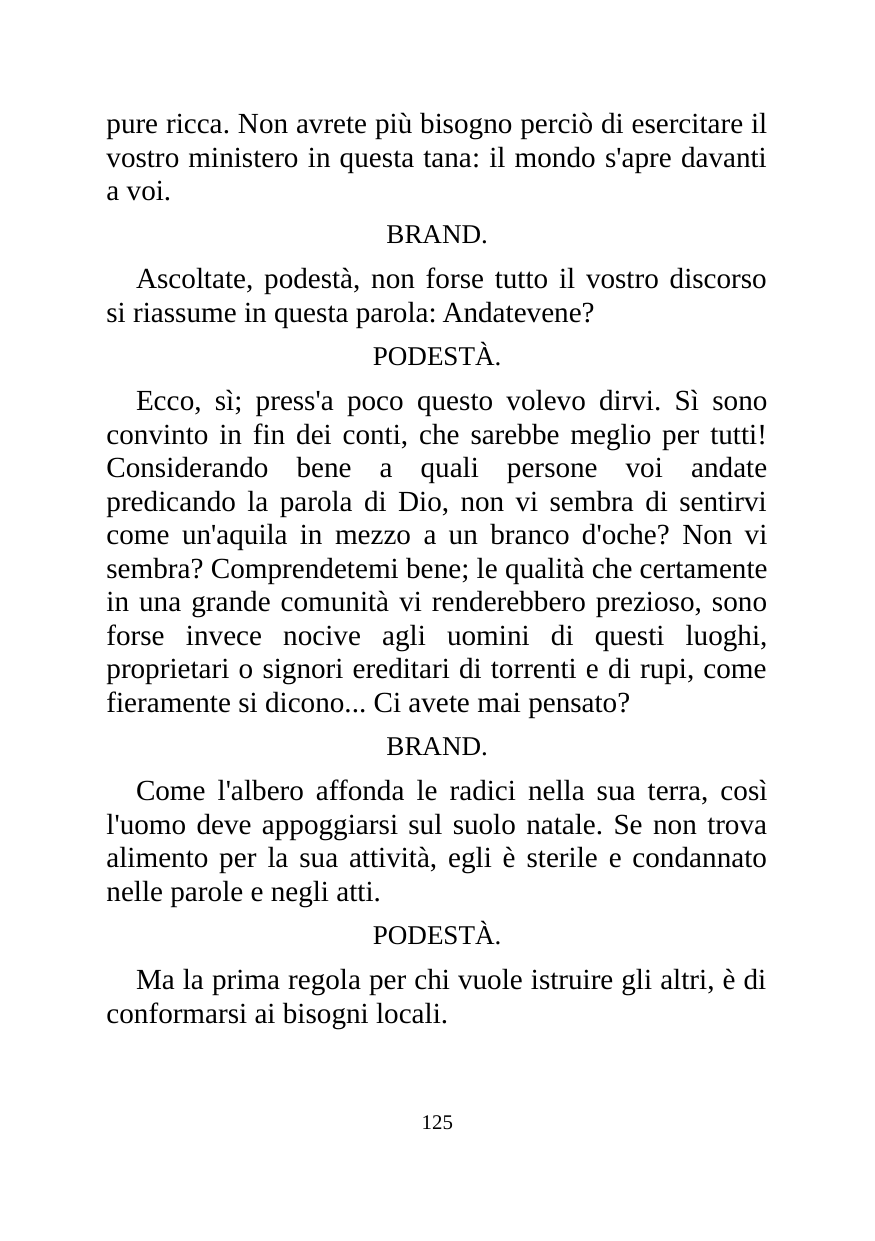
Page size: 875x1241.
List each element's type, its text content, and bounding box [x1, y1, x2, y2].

text PODESTÀ. [106, 340, 768, 372]
text Ma la prima regola per chi vuole istruire gli altri, è di conformarsi ai bisogni locali. [106, 962, 768, 1029]
text BRAND. [106, 219, 768, 250]
text BRAND. [106, 731, 768, 762]
text pure ricca. Non avrete più bisogno perciò di esercitare il vostro ministero in questa tana: il mondo s'apre davanti a voi. [106, 106, 768, 207]
text Ascoltate, podestà, non forse tutto il vostro discorso si riassume in questa parola: Andatevene? [106, 262, 768, 329]
text Come l'albero affonda le radici nella sua terra, così l'uomo deve appoggiarsi sul suolo natale. Se non trova alimento per la sua attività, egli è sterile e condannato nelle parole e negli atti. [106, 773, 768, 908]
text Ecco, sì; press'a poco questo volevo dirvi. Sì sono convinto in fin dei conti, che sarebbe meglio per tutti! Considerando bene a quali persone voi andate predicando la parola di Dio, non vi sembra di sentirvi come un'aquila in mezzo a un branco d'oche? Non vi sembra? Comprendetemi bene; le qualità che certamente in una grande comunità vi renderebbero prezioso, sono forse invece nocive agli uomini di questi luoghi, proprietari o signori ereditari di torrenti e di rupi, come fieramente si dicono... Ci avete mai pensato? [106, 383, 768, 719]
text PODESTÀ. [106, 919, 768, 951]
